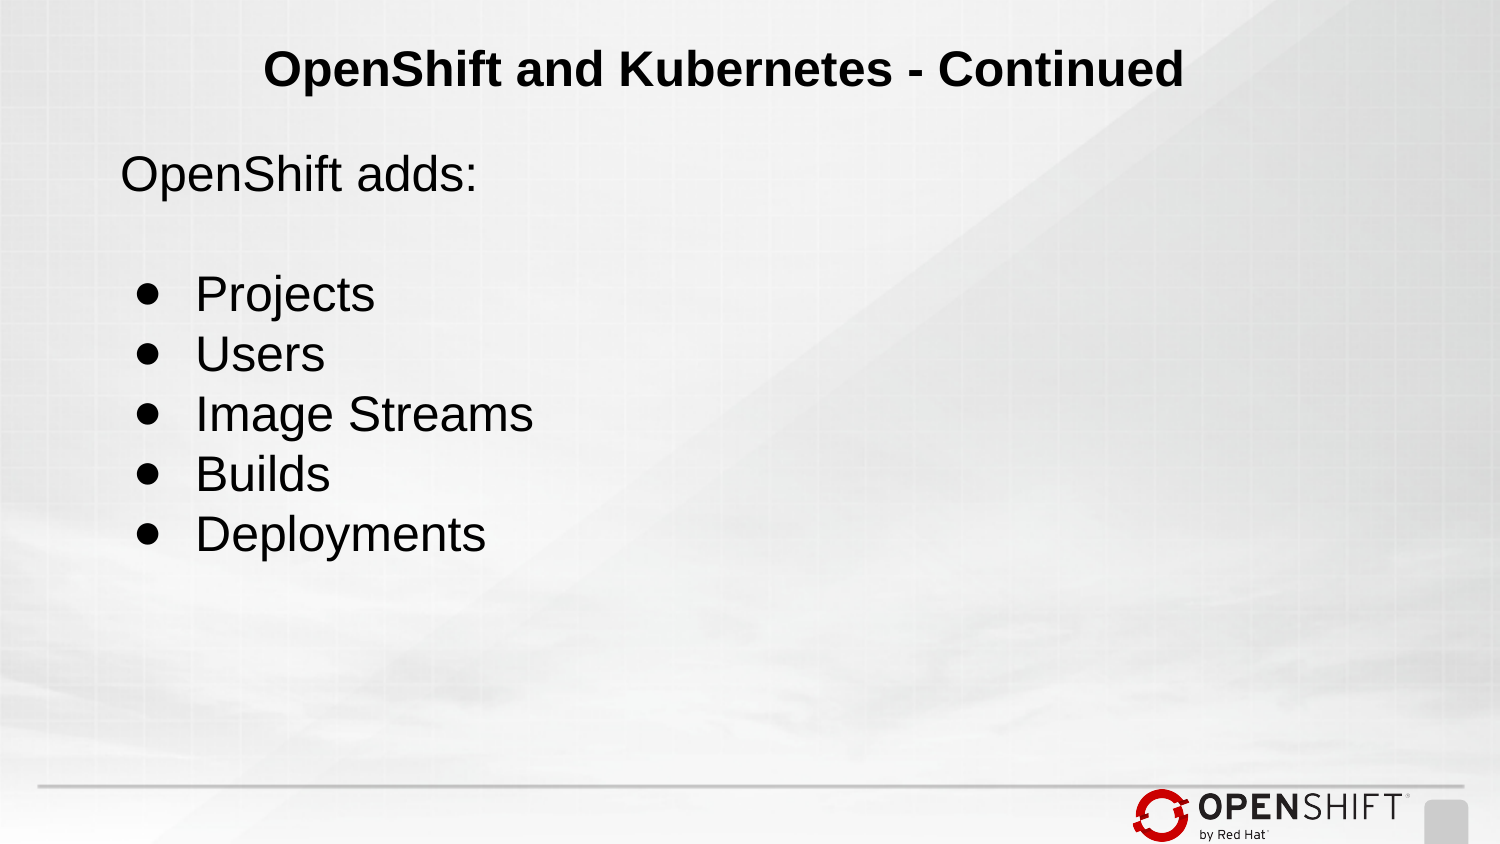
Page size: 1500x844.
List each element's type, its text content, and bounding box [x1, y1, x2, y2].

text_box OpenShift adds: Projects Users Image Streams Builds Deployments [105, 126, 1169, 645]
title OpenShift and Kubernetes - Continued [248, 7, 1252, 127]
picture [0, 0, 1500, 844]
